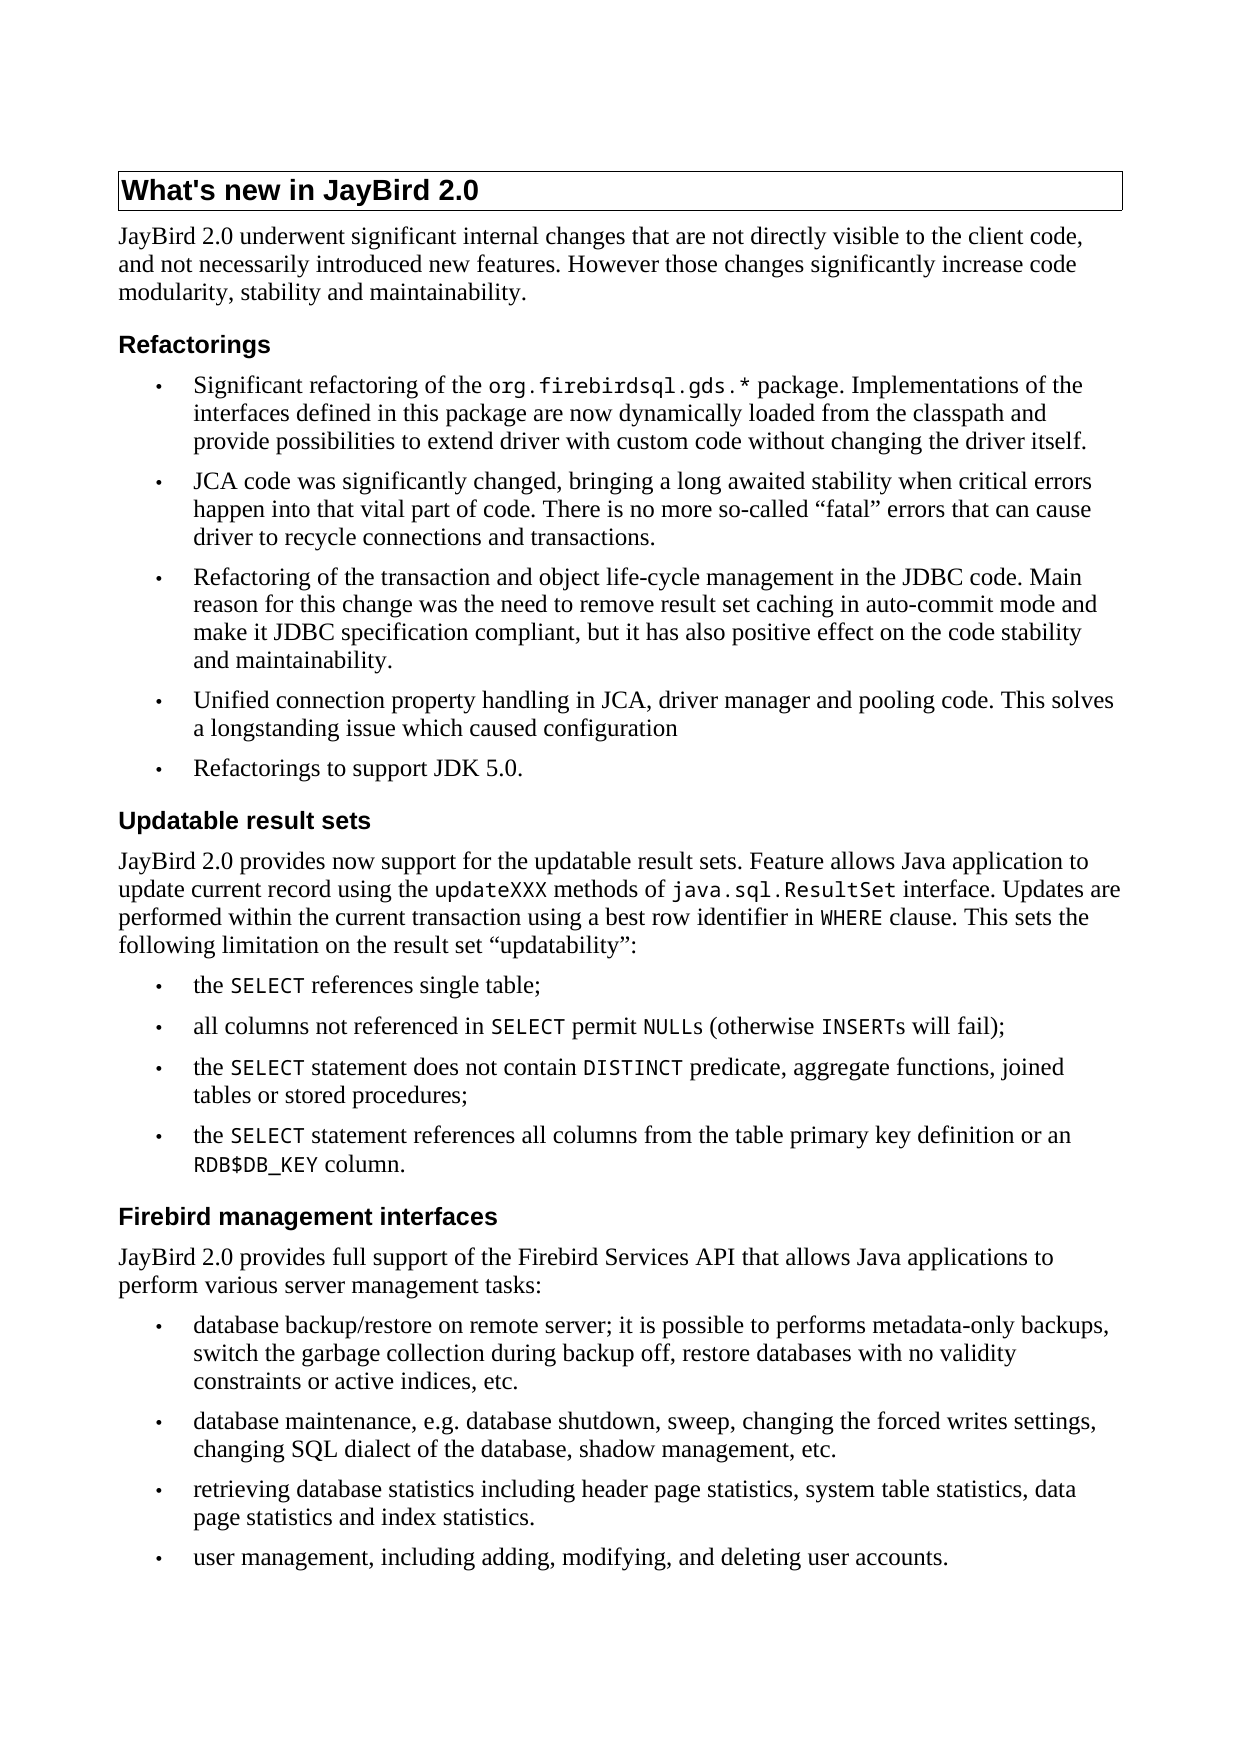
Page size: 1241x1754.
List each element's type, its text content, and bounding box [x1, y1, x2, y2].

list Significant refactoring of the org.firebirdsql.gds.* package. Implementations of the interfaces defined in this package are now dynamically loaded from the classpath and provide possibilities to extend driver with custom code without changing the driver itself. [156, 371, 1122, 455]
list user management, including adding, modifying, and deleting user accounts. [156, 1543, 1122, 1571]
list the SELECT statement does not contain DISTINCT predicate, aggregate functions, joined tables or stored procedures; [156, 1053, 1122, 1109]
subtitle What's new in JayBird 2.0 [119, 172, 1122, 210]
text JayBird 2.0 provides full support of the Firebird Services API that allows Java applications to perform various server management tasks: [118, 1243, 1122, 1299]
list database maintenance, e.g. database shutdown, sweep, changing the forced writes settings, changing SQL dialect of the database, shadow management, etc. [156, 1407, 1122, 1462]
list Unified connection property handling in JCA, driver manager and pooling code. This solves a longstanding issue which caused configuration [156, 686, 1122, 742]
text JayBird 2.0 provides now support for the updatable result sets. Feature allows Java application to update current record using the updateXXX methods of java.sql.ResultSet interface. Updates are performed within the current transaction using a best row identifier in WHERE clause. This sets the following limitation on the result set “updatability”: [118, 847, 1122, 959]
list Refactoring of the transaction and object life-cycle management in the JDBC code. Main reason for this change was the need to remove result set caching in auto-commit mode and make it JDBC specification compliant, but it has also positive effect on the code stability and maintainability. [156, 563, 1122, 674]
text JayBird 2.0 underwent significant internal changes that are not directly visible to the client code, and not necessarily introduced new features. However those changes significantly increase code modularity, stability and maintainability. [118, 222, 1122, 306]
subtitle Refactorings [118, 331, 1122, 358]
list the SELECT statement references all columns from the table primary key definition or an RDB$DB_KEY column. [156, 1122, 1122, 1178]
list database backup/restore on remote server; it is possible to performs metadata-only backups, switch the garbage collection during backup off, restore databases with no validity constraints or active indices, etc. [156, 1311, 1122, 1394]
list Refactorings to support JDK 5.0. [156, 754, 1122, 782]
subtitle Updatable result sets [118, 807, 1122, 835]
list JCA code was significantly changed, bringing a long awaited stability when critical errors happen into that vital part of code. There is no more so-called “fatal” errors that can cause driver to recycle connections and transactions. [156, 467, 1122, 550]
list all columns not referenced in SELECT permit NULLs (otherwise INSERTs will fail); [156, 1012, 1122, 1041]
subtitle Firebird management interfaces [118, 1203, 1122, 1231]
list the SELECT references single table; [156, 972, 1122, 1000]
list retrieving database statistics including header page statistics, system table statistics, data page statistics and index statistics. [156, 1475, 1122, 1530]
